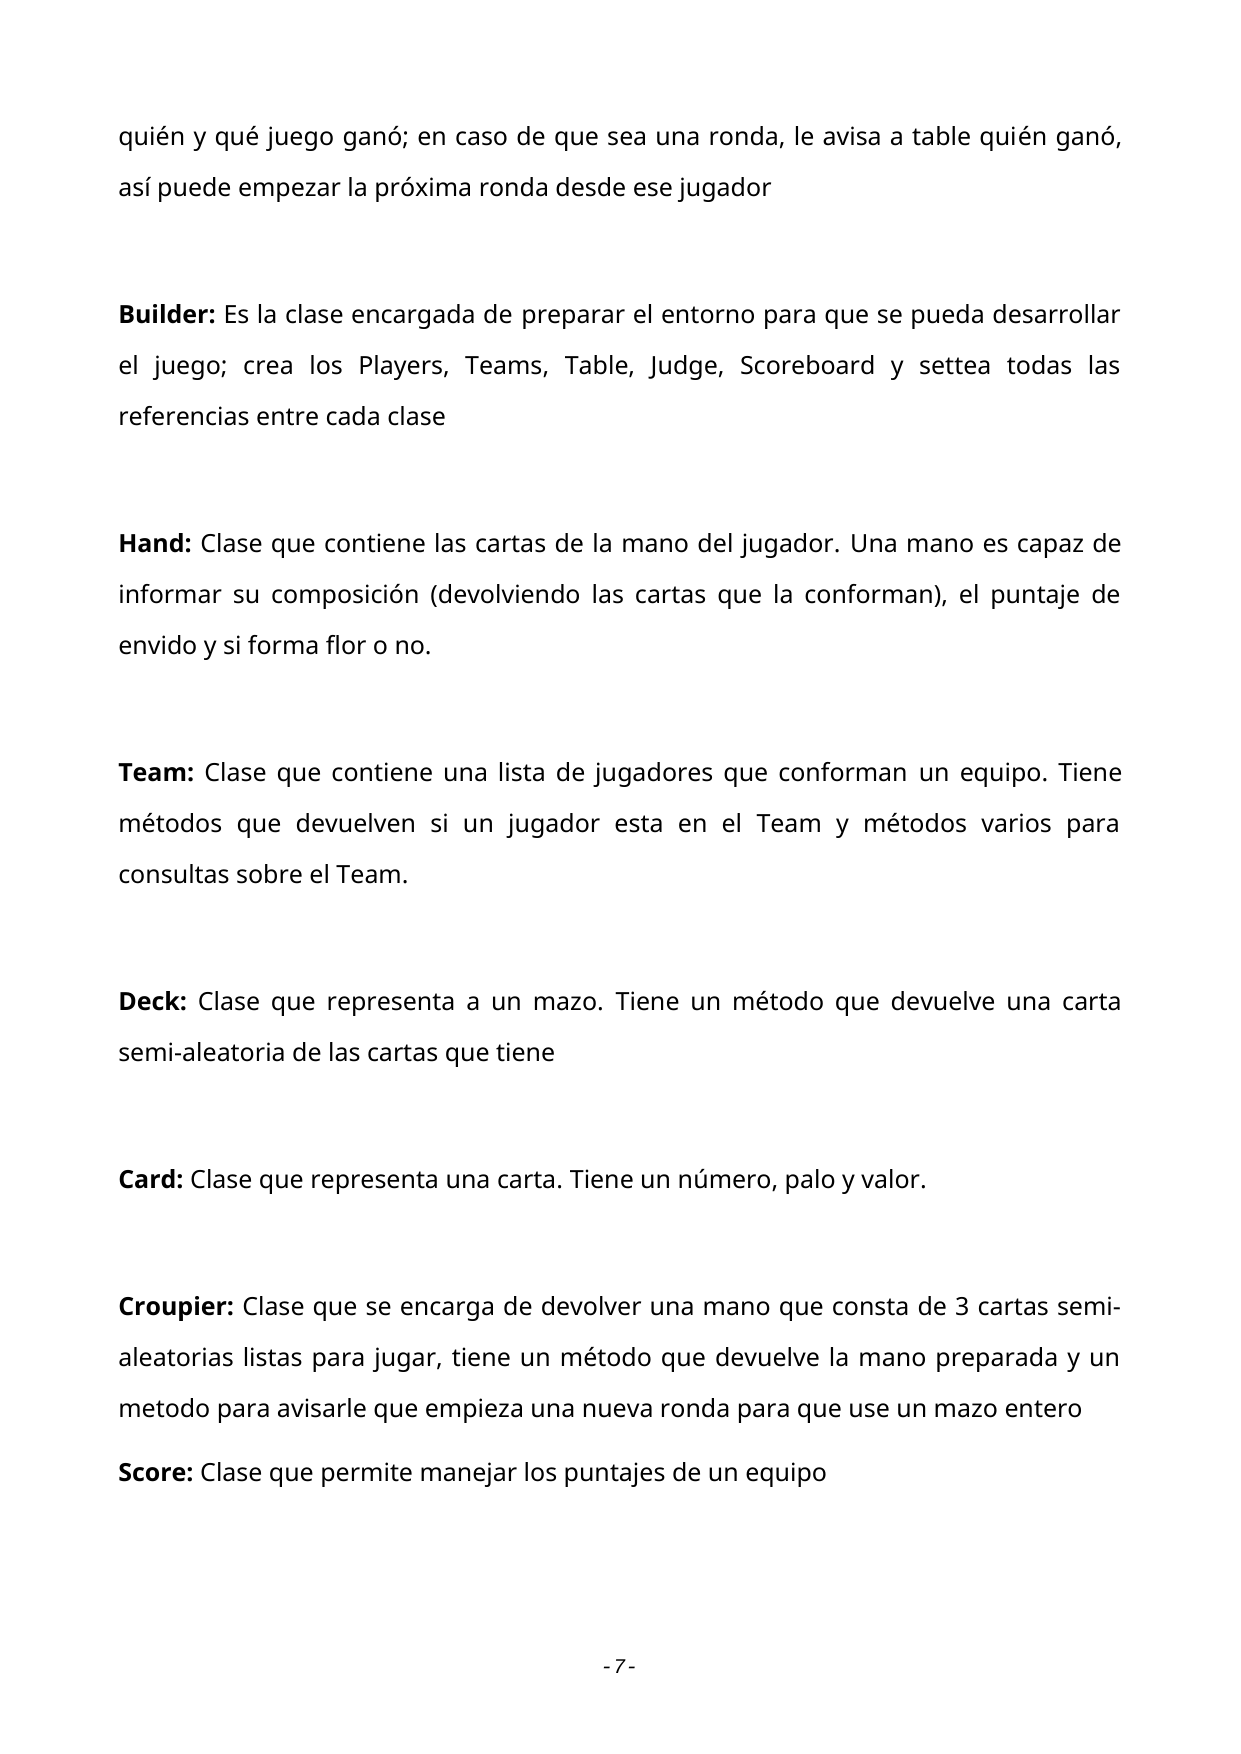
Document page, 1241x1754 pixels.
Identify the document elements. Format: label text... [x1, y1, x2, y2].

text Team: Clase que contiene una lista de jugadores que conforman un equipo. Tiene métodos que devuelven si un jugador esta en el Team y métodos varios para consultas sobre el Team. [118, 754, 1122, 891]
text Card: Clase que representa una carta. Tiene un número, palo y valor. [118, 1162, 1122, 1196]
text Deck: Clase que representa a un mazo. Tiene un método que devuelve una carta semi-aleatoria de las cartas que tiene [118, 984, 1122, 1069]
text Croupier: Clase que se encarga de devolver una mano que consta de 3 cartas semi-aleatorias listas para jugar, tiene un método que devuelve la mano preparada y un metodo para avisarle que empieza una nueva ronda para que use un mazo entero [118, 1289, 1122, 1425]
text quién y qué juego ganó; en caso de que sea una ronda, le avisa a table quién ganó, así puede empezar la próxima ronda desde ese jugador [118, 118, 1122, 203]
text Builder: Es la clase encargada de preparar el entorno para que se pueda desarrollar el juego; crea los Players, Teams, Table, Judge, Scoreboard y settea todas las referencias entre cada clase [118, 296, 1122, 432]
text Score: Clase que permite manejar los puntajes de un equipo [118, 1454, 1122, 1489]
text Hand: Clase que contiene las cartas de la mano del jugador. Una mano es capaz de informar su composición (devolviendo las cartas que la conforman), el puntaje de envido y si forma flor o no. [118, 525, 1122, 662]
